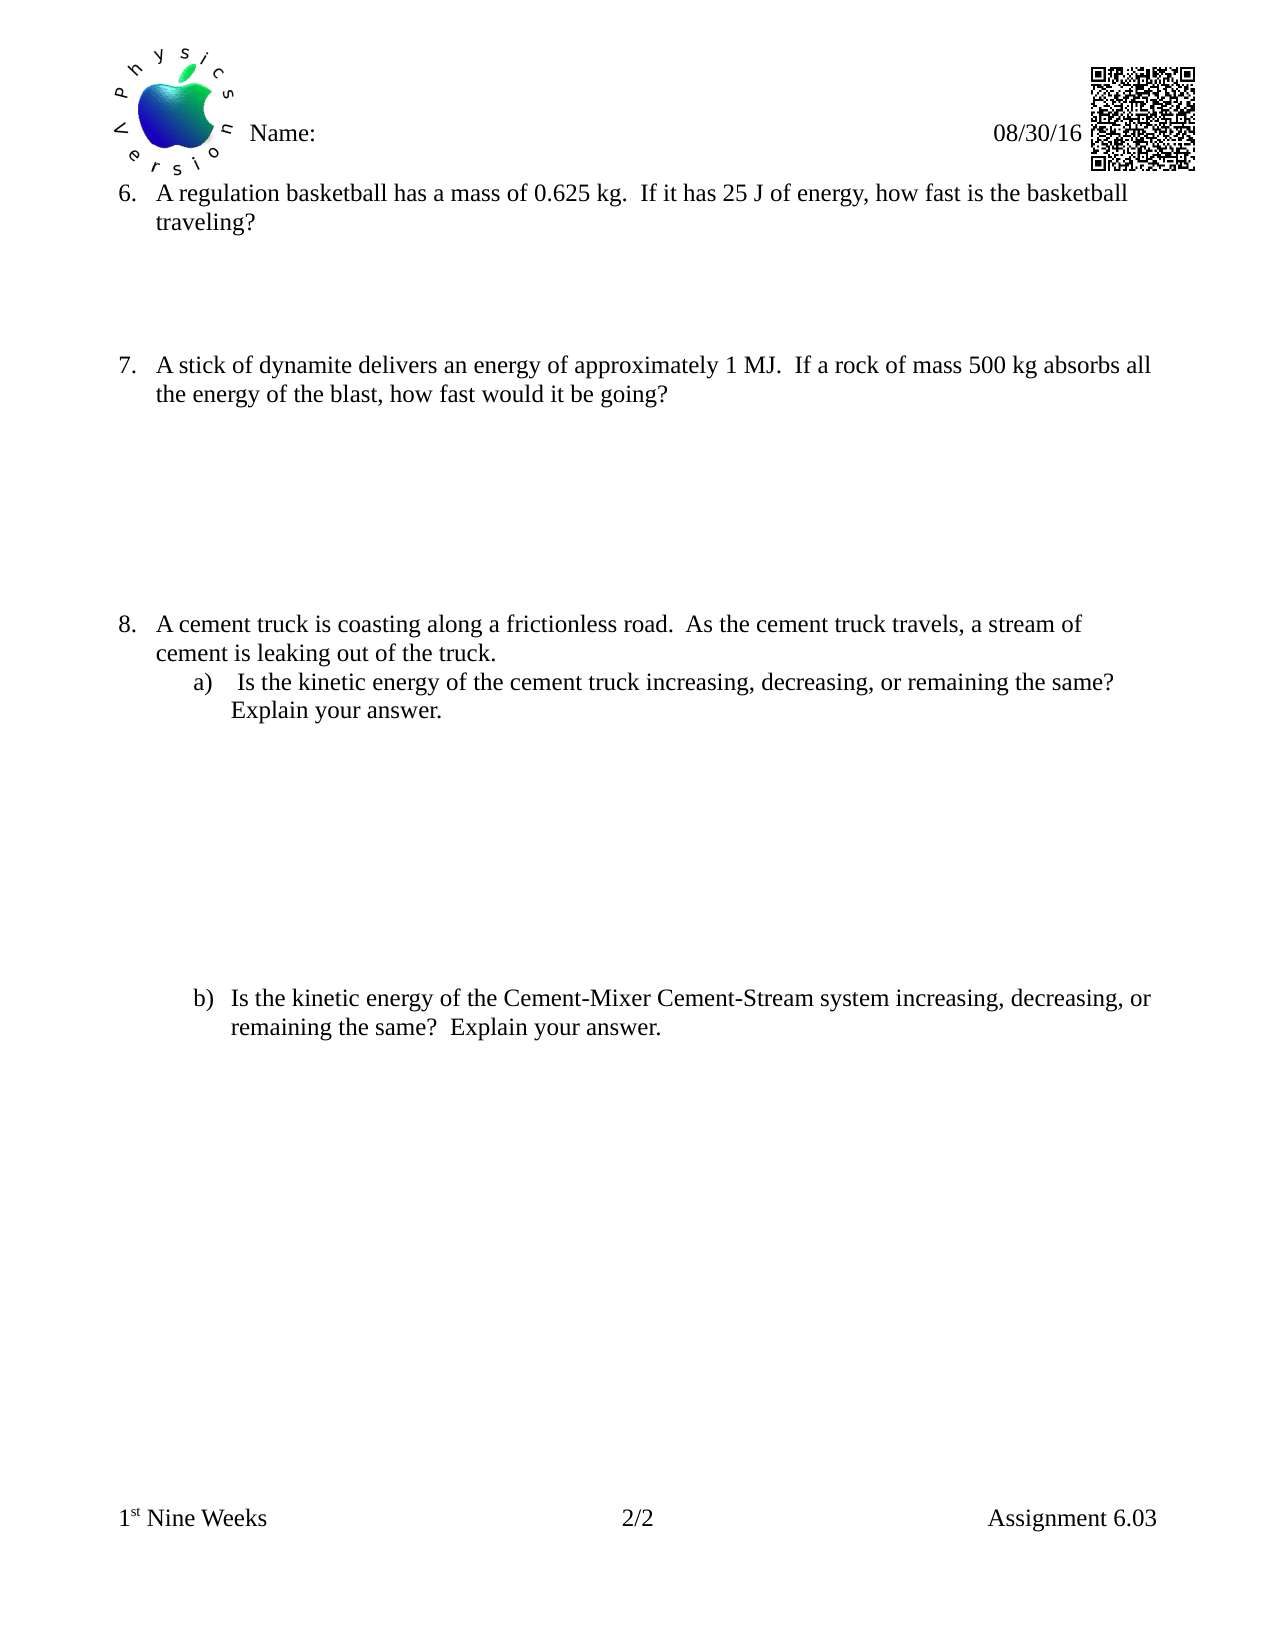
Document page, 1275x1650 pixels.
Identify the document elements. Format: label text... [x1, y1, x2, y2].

list Is the kinetic energy of the cement truck increasing, decreasing, or remaining the same? Explain your answer. [193, 667, 1157, 724]
list A cement truck is coasting along a frictionless road. As the cement truck travels, a stream of cement is leaking out of the truck. [118, 609, 1157, 667]
list A stick of dynamite delivers an energy of approximately 1 MJ. If a rock of mass 500 kg absorbs all the energy of the blast, how fast would it be going? [118, 351, 1157, 408]
list Is the kinetic energy of the Cement-Mixer Cement-Stream system increasing, decreasing, or remaining the same? Explain your answer. [193, 983, 1157, 1041]
list A regulation basketball has a mass of 0.625 kg. If it has 25 J of energy, how fast is the basketball traveling? [118, 176, 1157, 236]
picture [113, 48, 234, 176]
picture [1082, 58, 1203, 179]
